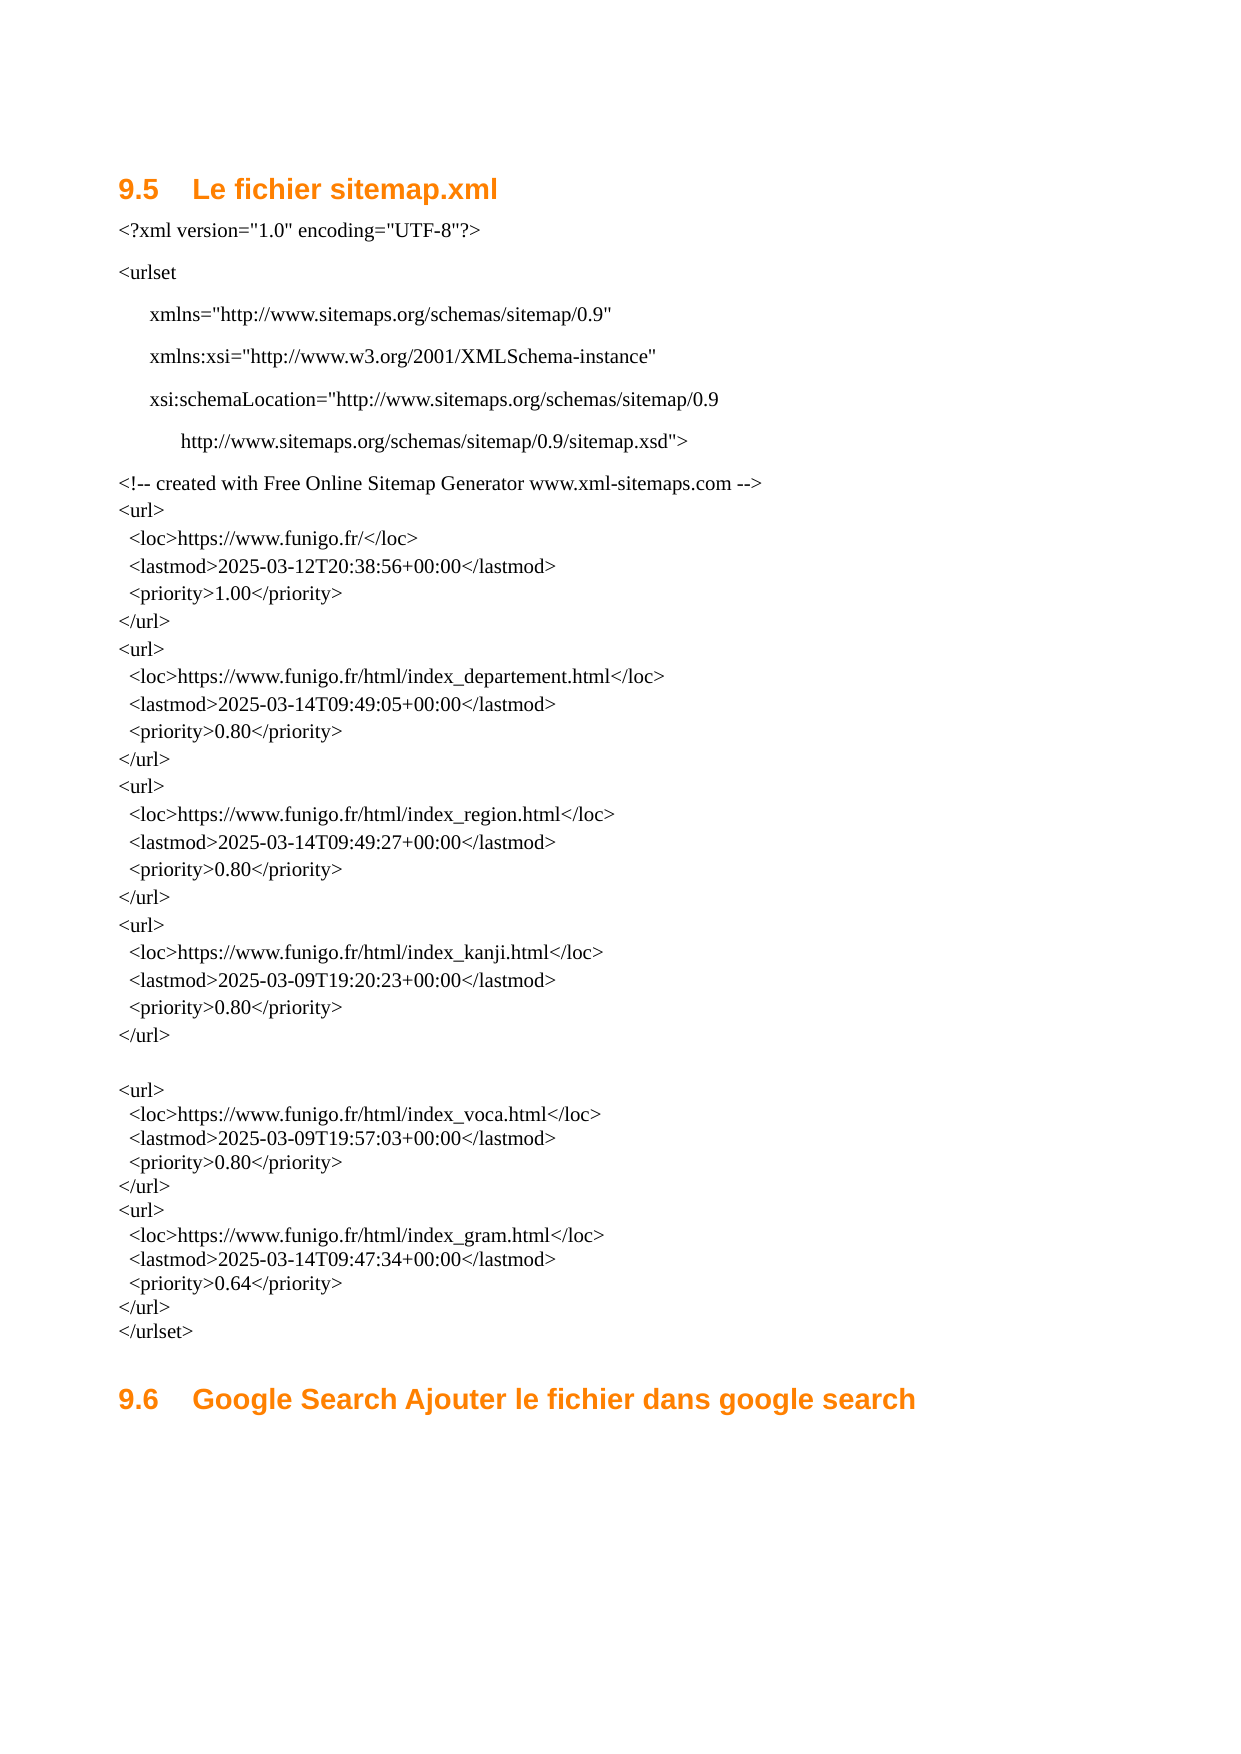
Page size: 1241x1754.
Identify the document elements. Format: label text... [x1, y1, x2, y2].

text <urlset [118, 260, 1122, 284]
text xsi:schemaLocation="http://www.sitemaps.org/schemas/sitemap/0.9 [118, 386, 1122, 411]
subtitle Le fichier sitemap.xml [118, 172, 1122, 205]
subtitle Google Search Ajouter le fichier dans google search [118, 1382, 1122, 1415]
text xmlns:xsi="http://www.w3.org/2001/XMLSchema-instance" [118, 344, 1122, 368]
text </urlset> [118, 1319, 1122, 1343]
text xmlns="http://www.sitemaps.org/schemas/sitemap/0.9" [118, 302, 1122, 326]
text http://www.sitemaps.org/schemas/sitemap/0.9/sitemap.xsd"> [118, 429, 1122, 453]
text <url> <loc>https://www.funigo.fr/html/index_voca.html</loc> <lastmod>2025-03-09T19:57:03+00:00</lastmod> <priority>0.80</priority> </url> <url> <loc>https://www.funigo.fr/html/index_gram.html</loc> <lastmod>2025-03-14T09:47:34+00:00</lastmod> <priority>0.64</priority> </url> [118, 1078, 1122, 1319]
text <!-- created with Free Online Sitemap Generator www.xml-sitemaps.com --> <url> <loc>https://www.funigo.fr/</loc> <lastmod>2025-03-12T20:38:56+00:00</lastmod> <priority>1.00</priority> </url> <url> <loc>https://www.funigo.fr/html/index_departement.html</loc> <lastmod>2025-03-14T09:49:05+00:00</lastmod> <priority>0.80</priority> </url> <url> <loc>https://www.funigo.fr/html/index_region.html</loc> <lastmod>2025-03-14T09:49:27+00:00</lastmod> <priority>0.80</priority> </url> <url> <loc>https://www.funigo.fr/html/index_kanji.html</loc> <lastmod>2025-03-09T19:20:23+00:00</lastmod> <priority>0.80</priority> </url> [118, 471, 1122, 1047]
text <?xml version="1.0" encoding="UTF-8"?> [118, 218, 1122, 242]
